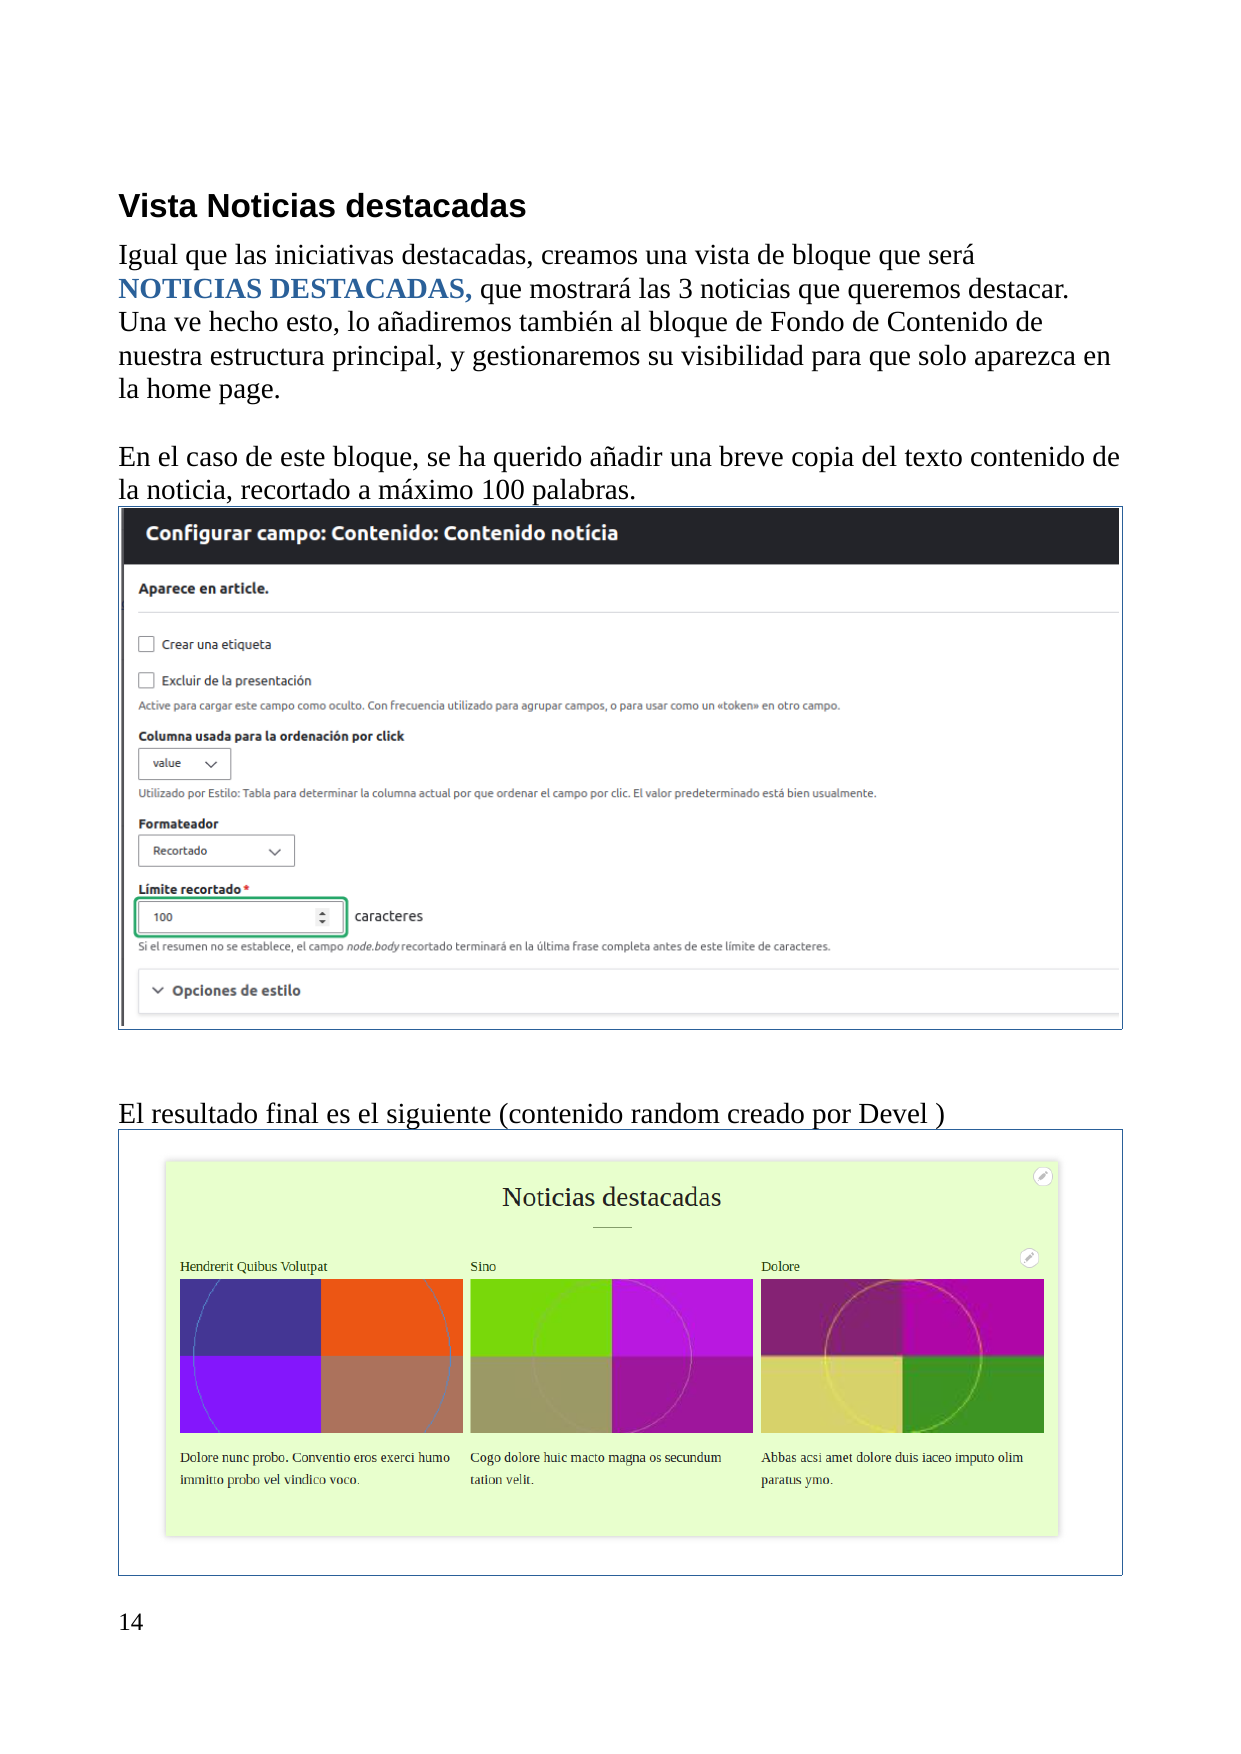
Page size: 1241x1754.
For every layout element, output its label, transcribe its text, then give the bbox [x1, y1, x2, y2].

picture [121, 508, 1119, 1026]
text En el caso de este bloque, se ha querido añadir una breve copia del texto contenido de la noticia, recortado a máximo 100 palabras. [118, 439, 1122, 506]
text Igual que las iniciativas destacadas, creamos una vista de bloque que será NOTICIAS DESTACADAS, que mostrará las 3 noticias que queremos destacar. Una ve hecho esto, lo añadiremos también al bloque de Fondo de Contenido de nuestra estructura principal, y gestionaremos su visibilidad para que solo aparezca en la home page. [118, 237, 1122, 405]
picture [121, 1132, 1119, 1573]
subtitle Vista Noticias destacadas [118, 187, 1122, 225]
text El resultado final es el siguiente (contenido random creado por Devel ) [118, 1096, 1122, 1129]
